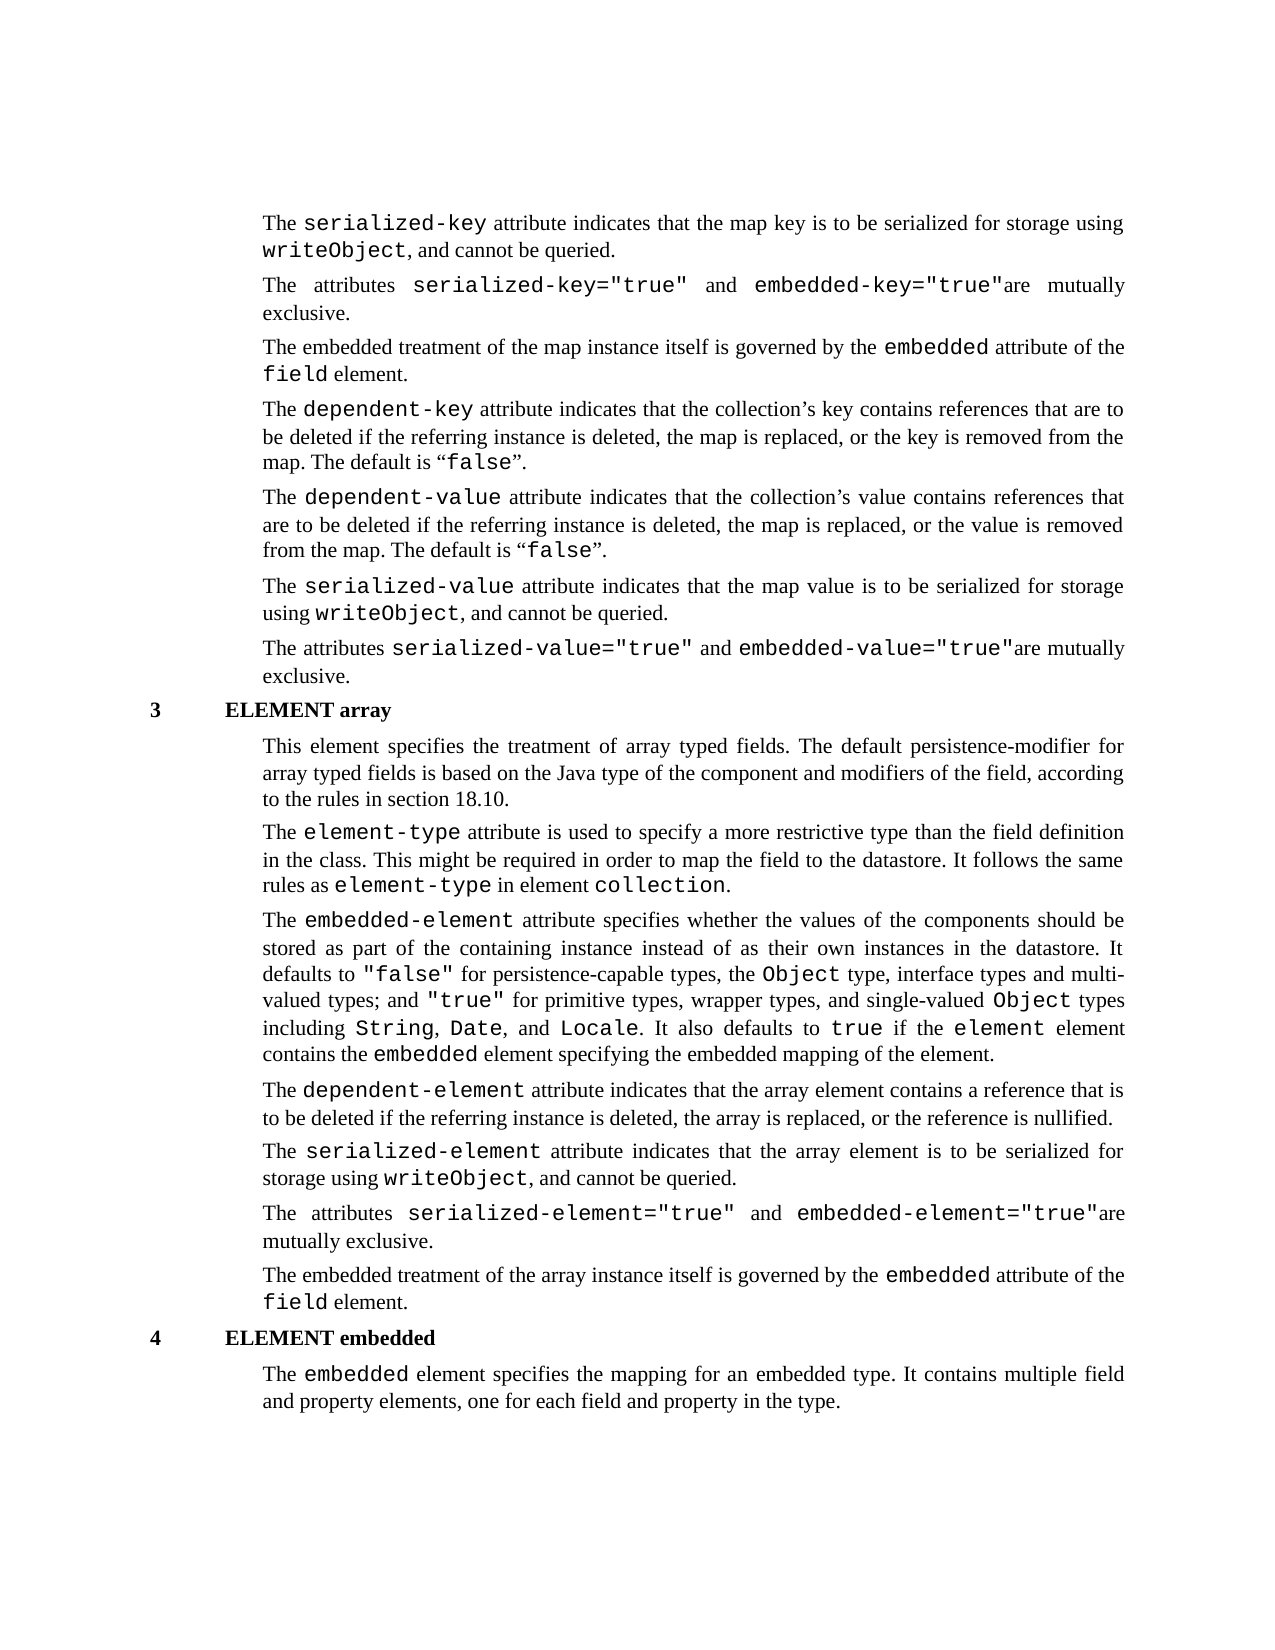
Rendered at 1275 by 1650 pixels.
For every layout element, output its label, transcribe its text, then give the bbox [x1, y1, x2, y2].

text The serialized-value attribute indicates that the map value is to be serialized for storage using writeObject, and cannot be queried. [262, 573, 1125, 627]
text The dependent-key attribute indicates that the collection’s key contains references that are to be deleted if the referring instance is deleted, the map is replaced, or the key is removed from the map. The default is “false”. [262, 396, 1125, 476]
subtitle ELEMENT array [150, 696, 1125, 722]
text The attributes serialized-value="true" and embedded-value="true"are mutually exclusive. [262, 635, 1125, 688]
text This element specifies the treatment of array typed fields. The default persistence-modifier for array typed fields is based on the Java type of the component and modifiers of the field, according to the rules in section 18.10. [262, 733, 1125, 811]
text The serialized-key attribute indicates that the map key is to be serialized for storage using writeObject, and cannot be queried. [262, 210, 1125, 264]
text The embedded element specifies the mapping for an embedded type. It contains multiple field and property elements, one for each field and property in the type. [262, 1361, 1125, 1413]
subtitle ELEMENT embedded [150, 1324, 1125, 1350]
text The attributes serialized-element="true" and embedded-element="true"are mutually exclusive. [262, 1200, 1125, 1253]
text The serialized-element attribute indicates that the array element is to be serialized for storage using writeObject, and cannot be queried. [262, 1138, 1125, 1192]
text The embedded treatment of the array instance itself is governed by the embedded attribute of the field element. [262, 1262, 1125, 1316]
text The embedded treatment of the map instance itself is governed by the embedded attribute of the field element. [262, 334, 1125, 388]
text The attributes serialized-key="true" and embedded-key="true"are mutually exclusive. [262, 272, 1125, 325]
text The dependent-element attribute indicates that the array element contains a reference that is to be deleted if the referring instance is deleted, the array is replaced, or the reference is nullified. [262, 1077, 1125, 1130]
text The embedded-element attribute specifies whether the values of the components should be stored as part of the containing instance instead of as their own instances in the datastore. It defaults to "false" for persistence-capable types, the Object type, interface types and multi-valued types; and "true" for primitive types, wrapper types, and single-valued Object types including String, Date, and Locale. It also defaults to true if the element element contains the embedded element specifying the embedded mapping of the element. [262, 907, 1125, 1068]
text The element-type attribute is used to specify a more restrictive type than the field definition in the class. This might be required in order to map the field to the datastore. It follows the same rules as element-type in element collection. [262, 819, 1125, 899]
text The dependent-value attribute indicates that the collection’s value contains references that are to be deleted if the referring instance is deleted, the map is replaced, or the value is removed from the map. The default is “false”. [262, 484, 1125, 564]
